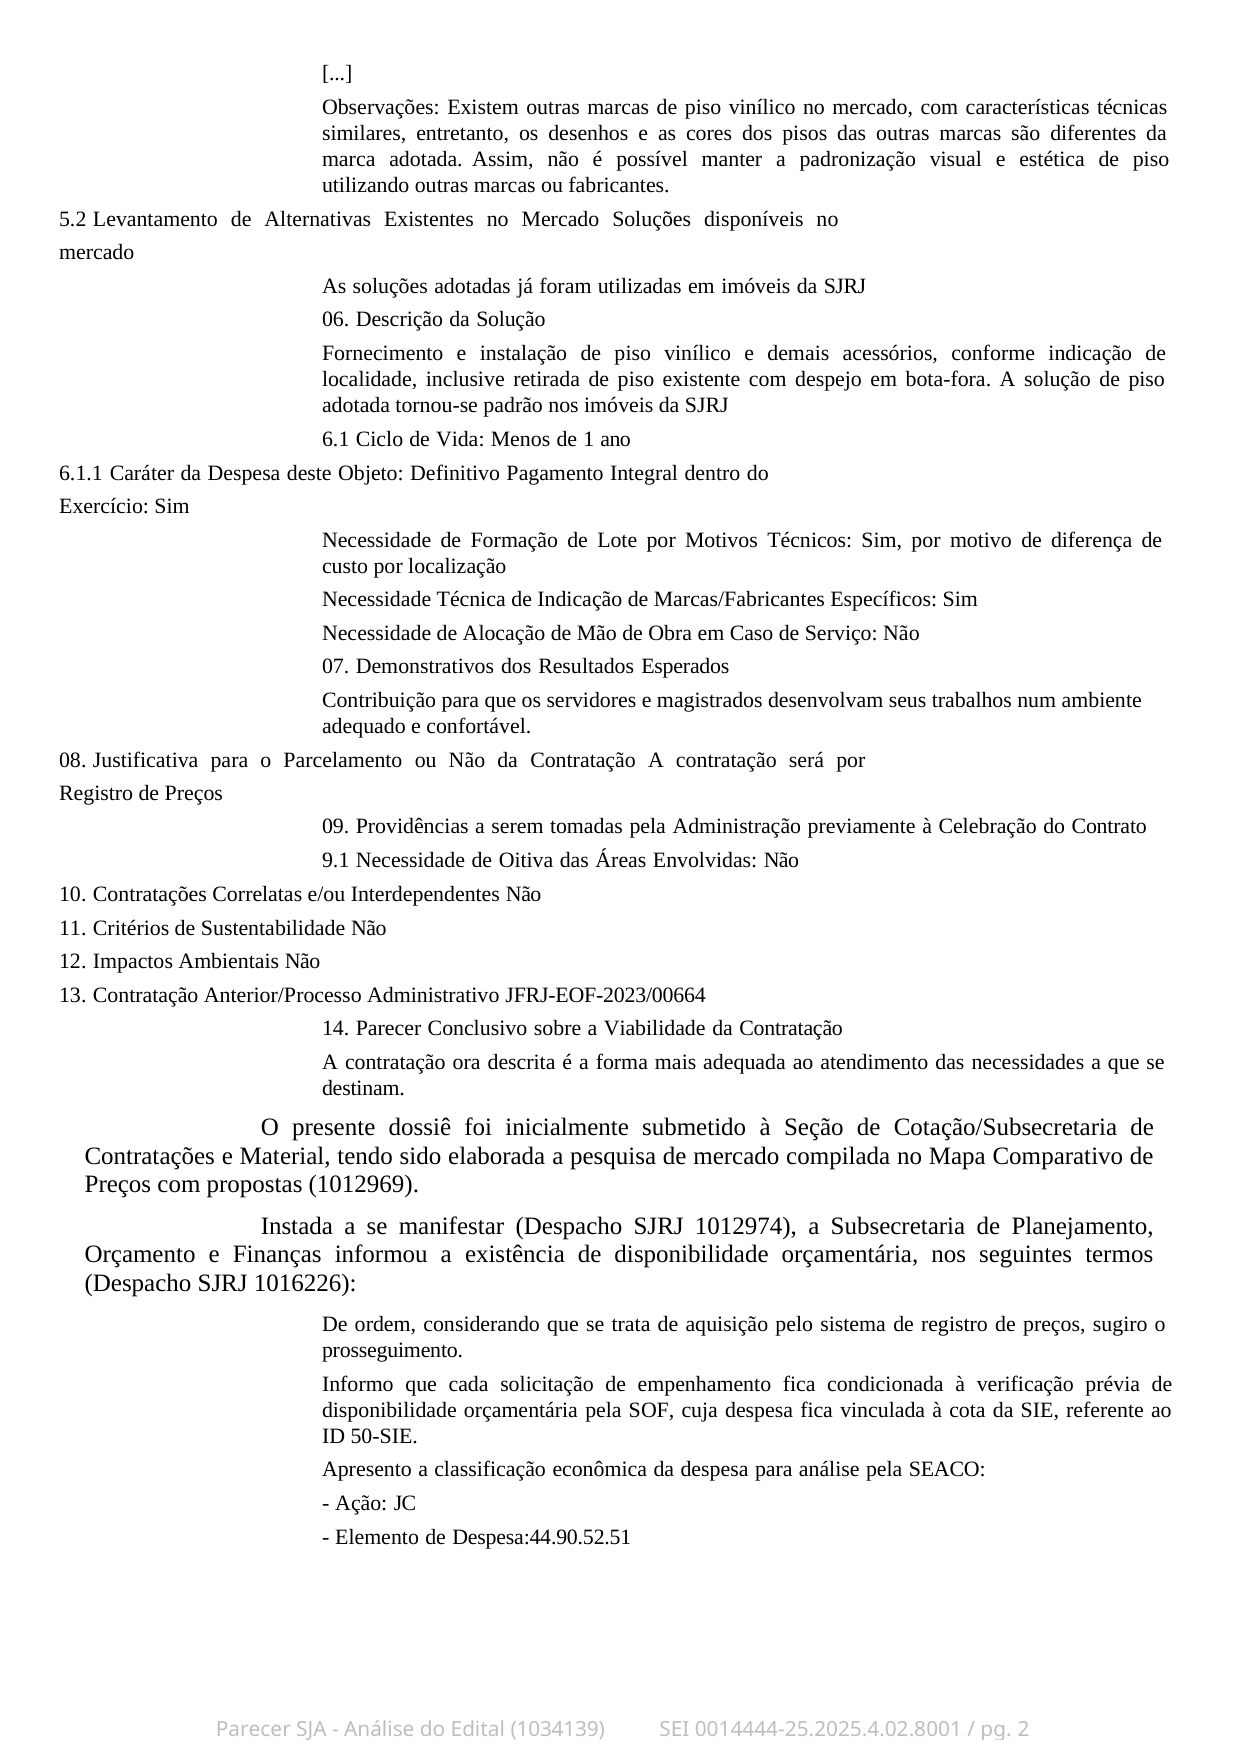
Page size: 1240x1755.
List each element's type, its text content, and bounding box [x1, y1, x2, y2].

list Critérios de Sustentabilidade Não [59, 915, 616, 940]
list Contratação Anterior/Processo Administrativo JFRJ-EOF-2023/00664 [59, 982, 774, 1007]
list Impactos Ambientais Não [59, 948, 548, 973]
text Fornecimento e instalação de piso vinílico e demais acessórios, conforme indicação de localidade, inclusive retirada de piso existente com despejo em bota-fora. A solução de piso adotada tornou-se padrão nos imóveis da SJRJ [322, 340, 1167, 417]
text O presente dossiê foi inicialmente submetido à Seção de Cotação/Subsecretaria de Contratações e Material, tendo sido elaborada a pesquisa de mercado compilada no Mapa Comparativo de Preços com propostas (1012969). [84, 1112, 1155, 1198]
list Demonstrativos dos Resultados Esperados [322, 653, 1181, 678]
text Instada a se manifestar (Despacho SJRJ 1012974), a Subsecretaria de Planejamento, Orçamento e Finanças informou a existência de disponibilidade orçamentária, nos seguintes termos (Despacho SJRJ 1016226): [84, 1211, 1155, 1297]
list Parecer Conclusivo sobre a Viabilidade da Contratação [322, 1015, 1181, 1041]
text Observações: Existem outras marcas de piso vinílico no mercado, com características técnicas similares, entretanto, os desenhos e as cores dos pisos das outras marcas são diferentes da marca adotada. Assim, não é possível manter a padronização visual e estética de piso utilizando outras marcas ou fabricantes. [322, 94, 1169, 197]
list Providências a serem tomadas pela Administração previamente à Celebração do Contrato [322, 813, 1181, 839]
text As soluções adotadas já foram utilizadas em imóveis da SJRJ [322, 273, 1181, 298]
text Informo que cada solicitação de empenhamento fica condicionada à verificação prévia de disponibilidade orçamentária pela SOF, cuja despesa fica vinculada à cota da SIE, referente ao ID 50-SIE. [322, 1371, 1174, 1448]
list Descrição da Solução [322, 306, 1181, 332]
text Necessidade Técnica de Indicação de Marcas/Fabricantes Específicos: Sim Necessidade de Alocação de Mão de Obra em Caso de Serviço: Não [322, 586, 1086, 645]
text [...] [322, 60, 1181, 85]
text De ordem, considerando que se trata de aquisição pelo sistema de registro de preços, sugiro o prosseguimento. [322, 1311, 1167, 1362]
text Contribuição para que os servidores e magistrados desenvolvam seus trabalhos num ambiente adequado e confortável. [322, 687, 1181, 738]
list Ação: JC [322, 1490, 1181, 1516]
text A contratação ora descrita é a forma mais adequada ao atendimento das necessidades a que se destinam. [322, 1049, 1166, 1100]
text 9.1 Necessidade de Oitiva das Áreas Envolvidas: Não [322, 847, 1181, 873]
list Justificativa para o Parcelamento ou Não da Contratação A contratação será por Registro de Preços [59, 747, 866, 805]
text Apresento a classificação econômica da despesa para análise pela SEACO: [322, 1456, 1181, 1482]
list Ciclo de Vida: Menos de 1 ano [322, 426, 1181, 451]
list Elemento de Despesa:44.90.52.51 [322, 1524, 1181, 1549]
list Caráter da Despesa deste Objeto: Definitivo Pagamento Integral dentro do Exercício: Sim [59, 460, 769, 518]
text Necessidade de Formação de Lote por Motivos Técnicos: Sim, por motivo de diferença de custo por localização [322, 527, 1181, 578]
list Contratações Correlatas e/ou Interdependentes Não [59, 881, 775, 906]
list Levantamento de Alternativas Existentes no Mercado Soluções disponíveis no mercado [59, 206, 839, 264]
